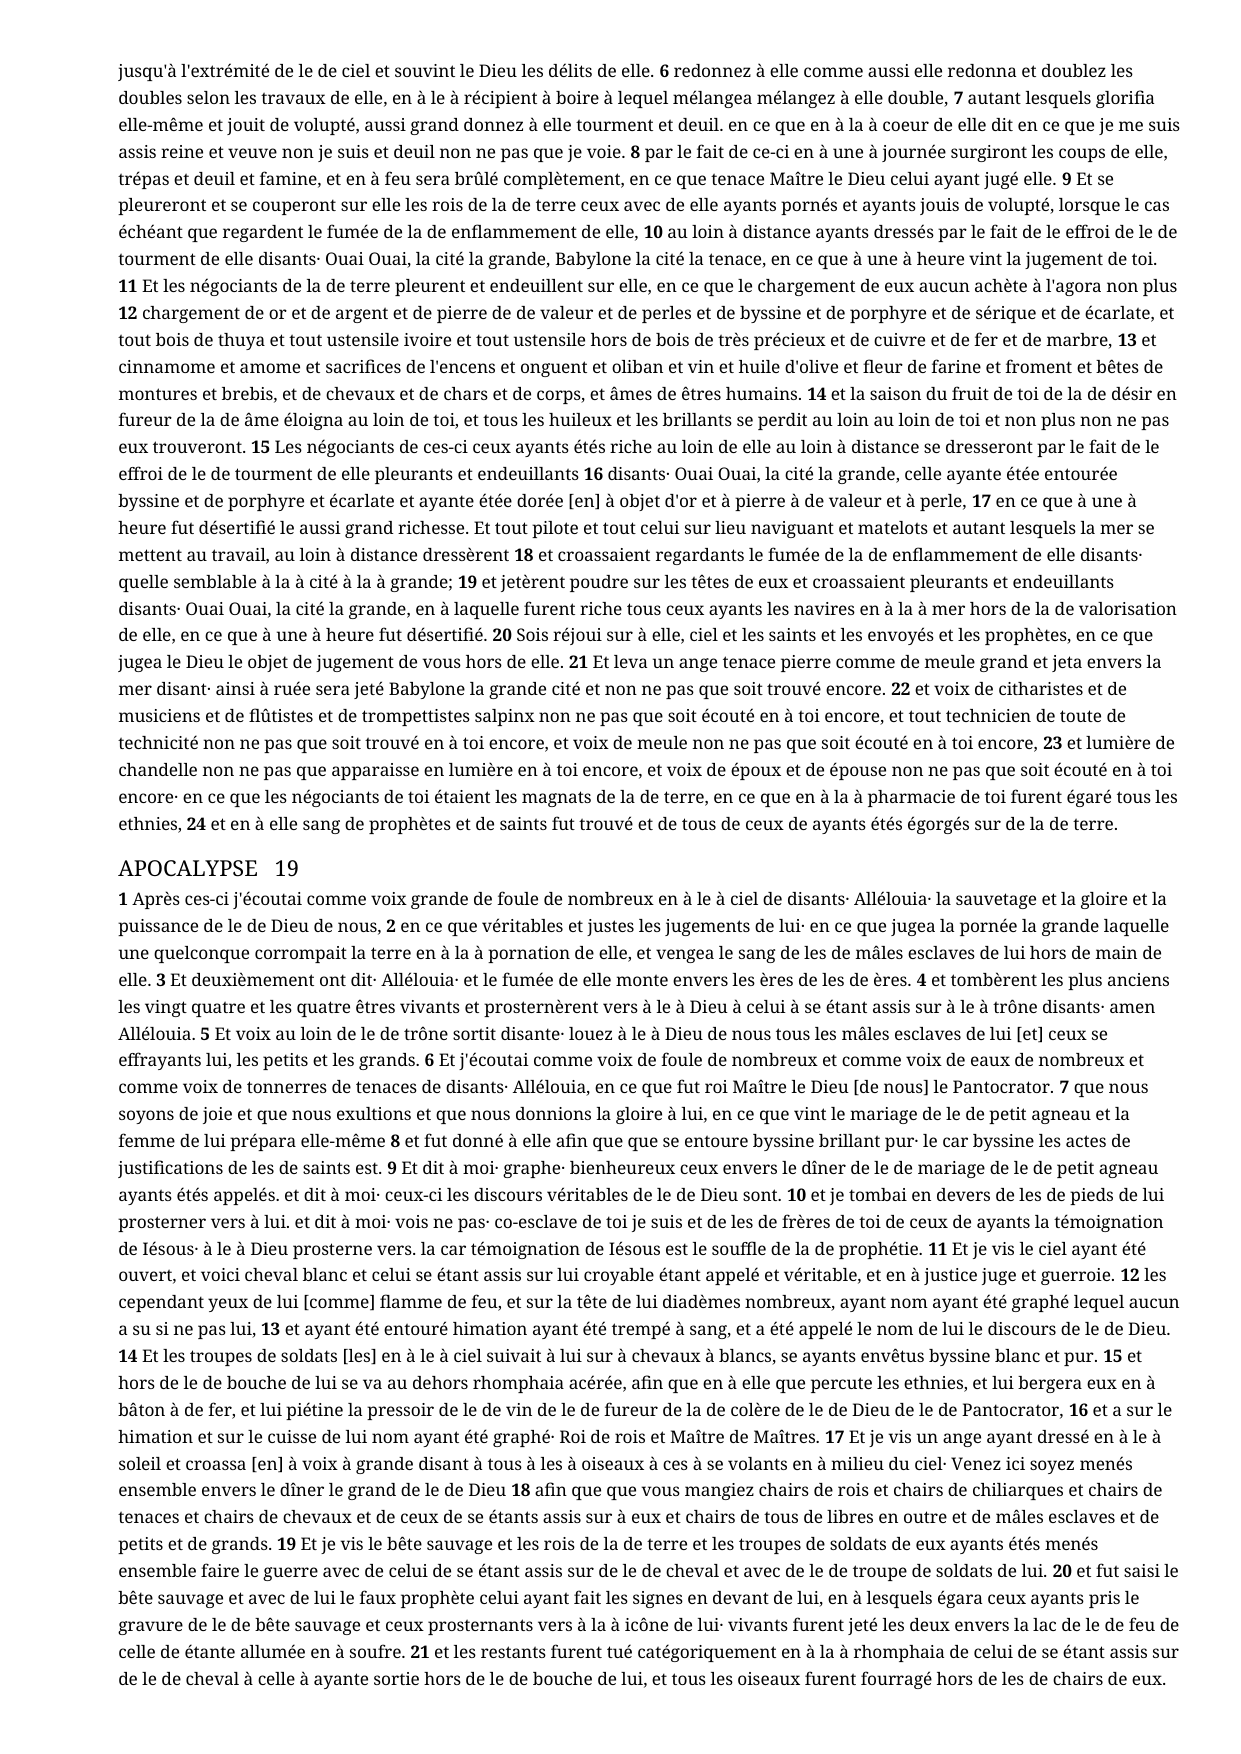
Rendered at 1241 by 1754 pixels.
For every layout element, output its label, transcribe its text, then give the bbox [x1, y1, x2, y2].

text APOCALYPSE 19 [118, 853, 1181, 883]
text 1 Après ces-ci j'écoutai comme voix grande de foule de nombreux en à le à ciel de disants· Allélouia· la sauvetage et la gloire et la puissance de le de Dieu de nous, 2 en ce que véritables et justes les jugements de lui· en ce que jugea la pornée la grande laquelle une quelconque corrompait la terre en à la à pornation de elle, et vengea le sang de les de mâles esclaves de lui hors de main de elle. 3 Et deuxièmement ont dit· Allélouia· et le fumée de elle monte envers les ères de les de ères. 4 et tombèrent les plus anciens les vingt quatre et les quatre êtres vivants et prosternèrent vers à le à Dieu à celui à se étant assis sur à le à trône disants· amen Allélouia. 5 Et voix au loin de le de trône sortit disante· louez à le à Dieu de nous tous les mâles esclaves de lui [et] ceux se effrayants lui, les petits et les grands. 6 Et j'écoutai comme voix de foule de nombreux et comme voix de eaux de nombreux et comme voix de tonnerres de tenaces de disants· Allélouia, en ce que fut roi Maître le Dieu [de nous] le Pantocrator. 7 que nous soyons de joie et que nous exultions et que nous donnions la gloire à lui, en ce que vint le mariage de le de petit agneau et la femme de lui prépara elle-même 8 et fut donné à elle afin que que se entoure byssine brillant pur· le car byssine les actes de justifications de les de saints est. 9 Et dit à moi· graphe· bienheureux ceux envers le dîner de le de mariage de le de petit agneau ayants étés appelés. et dit à moi· ceux-ci les discours véritables de le de Dieu sont. 10 et je tombai en devers de les de pieds de lui prosterner vers à lui. et dit à moi· vois ne pas· co-esclave de toi je suis et de les de frères de toi de ceux de ayants la témoignation de Iésous· à le à Dieu prosterne vers. la car témoignation de Iésous est le souffle de la de prophétie. 11 Et je vis le ciel ayant été ouvert, et voici cheval blanc et celui se étant assis sur lui croyable étant appelé et véritable, et en à justice juge et guerroie. 12 les cependant yeux de lui [comme] flamme de feu, et sur la tête de lui diadèmes nombreux, ayant nom ayant été graphé lequel aucun a su si ne pas lui, 13 et ayant été entouré himation ayant été trempé à sang, et a été appelé le nom de lui le discours de le de Dieu. 14 Et les troupes de soldats [les] en à le à ciel suivait à lui sur à chevaux à blancs, se ayants envêtus byssine blanc et pur. 15 et hors de le de bouche de lui se va au dehors rhomphaia acérée, afin que en à elle que percute les ethnies, et lui bergera eux en à bâton à de fer, et lui piétine la pressoir de le de vin de le de fureur de la de colère de le de Dieu de le de Pantocrator, 16 et a sur le himation et sur le cuisse de lui nom ayant été graphé· Roi de rois et Maître de Maîtres. 17 Et je vis un ange ayant dressé en à le à soleil et croassa [en] à voix à grande disant à tous à les à oiseaux à ces à se volants en à milieu du ciel· Venez ici soyez menés ensemble envers le dîner le grand de le de Dieu 18 afin que que vous mangiez chairs de rois et chairs de chiliarques et chairs de tenaces et chairs de chevaux et de ceux de se étants assis sur à eux et chairs de tous de libres en outre et de mâles esclaves et de petits et de grands. 19 Et je vis le bête sauvage et les rois de la de terre et les troupes de soldats de eux ayants étés menés ensemble faire le guerre avec de celui de se étant assis sur de le de cheval et avec de le de troupe de soldats de lui. 20 et fut saisi le bête sauvage et avec de lui le faux prophète celui ayant fait les signes en devant de lui, en à lesquels égara ceux ayants pris le gravure de le de bête sauvage et ceux prosternants vers à la à icône de lui· vivants furent jeté les deux envers la lac de le de feu de celle de étante allumée en à soufre. 21 et les restants furent tué catégoriquement en à la à rhomphaia de celui de se étant assis sur de le de cheval à celle à ayante sortie hors de le de bouche de lui, et tous les oiseaux furent fourragé hors de les de chairs de eux. [118, 887, 1181, 1690]
text jusqu'à l'extrémité de le de ciel et souvint le Dieu les délits de elle. 6 redonnez à elle comme aussi elle redonna et doublez les doubles selon les travaux de elle, en à le à récipient à boire à lequel mélangea mélangez à elle double, 7 autant lesquels glorifia elle-même et jouit de volupté, aussi grand donnez à elle tourment et deuil. en ce que en à la à coeur de elle dit en ce que je me suis assis reine et veuve non je suis et deuil non ne pas que je voie. 8 par le fait de ce-ci en à une à journée surgiront les coups de elle, trépas et deuil et famine, et en à feu sera brûlé complètement, en ce que tenace Maître le Dieu celui ayant jugé elle. 9 Et se pleureront et se couperont sur elle les rois de la de terre ceux avec de elle ayants pornés et ayants jouis de volupté, lorsque le cas échéant que regardent le fumée de la de enflammement de elle, 10 au loin à distance ayants dressés par le fait de le effroi de le de tourment de elle disants· Ouai Ouai, la cité la grande, Babylone la cité la tenace, en ce que à une à heure vint la jugement de toi. 11 Et les négociants de la de terre pleurent et endeuillent sur elle, en ce que le chargement de eux aucun achète à l'agora non plus 12 chargement de or et de argent et de pierre de de valeur et de perles et de byssine et de porphyre et de sérique et de écarlate, et tout bois de thuya et tout ustensile ivoire et tout ustensile hors de bois de très précieux et de cuivre et de fer et de marbre, 13 et cinnamome et amome et sacrifices de l'encens et onguent et oliban et vin et huile d'olive et fleur de farine et froment et bêtes de montures et brebis, et de chevaux et de chars et de corps, et âmes de êtres humains. 14 et la saison du fruit de toi de la de désir en fureur de la de âme éloigna au loin de toi, et tous les huileux et les brillants se perdit au loin au loin de toi et non plus non ne pas eux trouveront. 15 Les négociants de ces-ci ceux ayants étés riche au loin de elle au loin à distance se dresseront par le fait de le effroi de le de tourment de elle pleurants et endeuillants 16 disants· Ouai Ouai, la cité la grande, celle ayante étée entourée byssine et de porphyre et écarlate et ayante étée dorée [en] à objet d'or et à pierre à de valeur et à perle, 17 en ce que à une à heure fut désertifié le aussi grand richesse. Et tout pilote et tout celui sur lieu naviguant et matelots et autant lesquels la mer se mettent au travail, au loin à distance dressèrent 18 et croassaient regardants le fumée de la de enflammement de elle disants· quelle semblable à la à cité à la à grande; 19 et jetèrent poudre sur les têtes de eux et croassaient pleurants et endeuillants disants· Ouai Ouai, la cité la grande, en à laquelle furent riche tous ceux ayants les navires en à la à mer hors de la de valorisation de elle, en ce que à une à heure fut désertifié. 20 Sois réjoui sur à elle, ciel et les saints et les envoyés et les prophètes, en ce que jugea le Dieu le objet de jugement de vous hors de elle. 21 Et leva un ange tenace pierre comme de meule grand et jeta envers la mer disant· ainsi à ruée sera jeté Babylone la grande cité et non ne pas que soit trouvé encore. 22 et voix de citharistes et de musiciens et de flûtistes et de trompettistes salpinx non ne pas que soit écouté en à toi encore, et tout technicien de toute de technicité non ne pas que soit trouvé en à toi encore, et voix de meule non ne pas que soit écouté en à toi encore, 23 et lumière de chandelle non ne pas que apparaisse en lumière en à toi encore, et voix de époux et de épouse non ne pas que soit écouté en à toi encore· en ce que les négociants de toi étaient les magnats de la de terre, en ce que en à la à pharmacie de toi furent égaré tous les ethnies, 24 et en à elle sang de prophètes et de saints fut trouvé et de tous de ceux de ayants étés égorgés sur de la de terre. [118, 59, 1181, 835]
